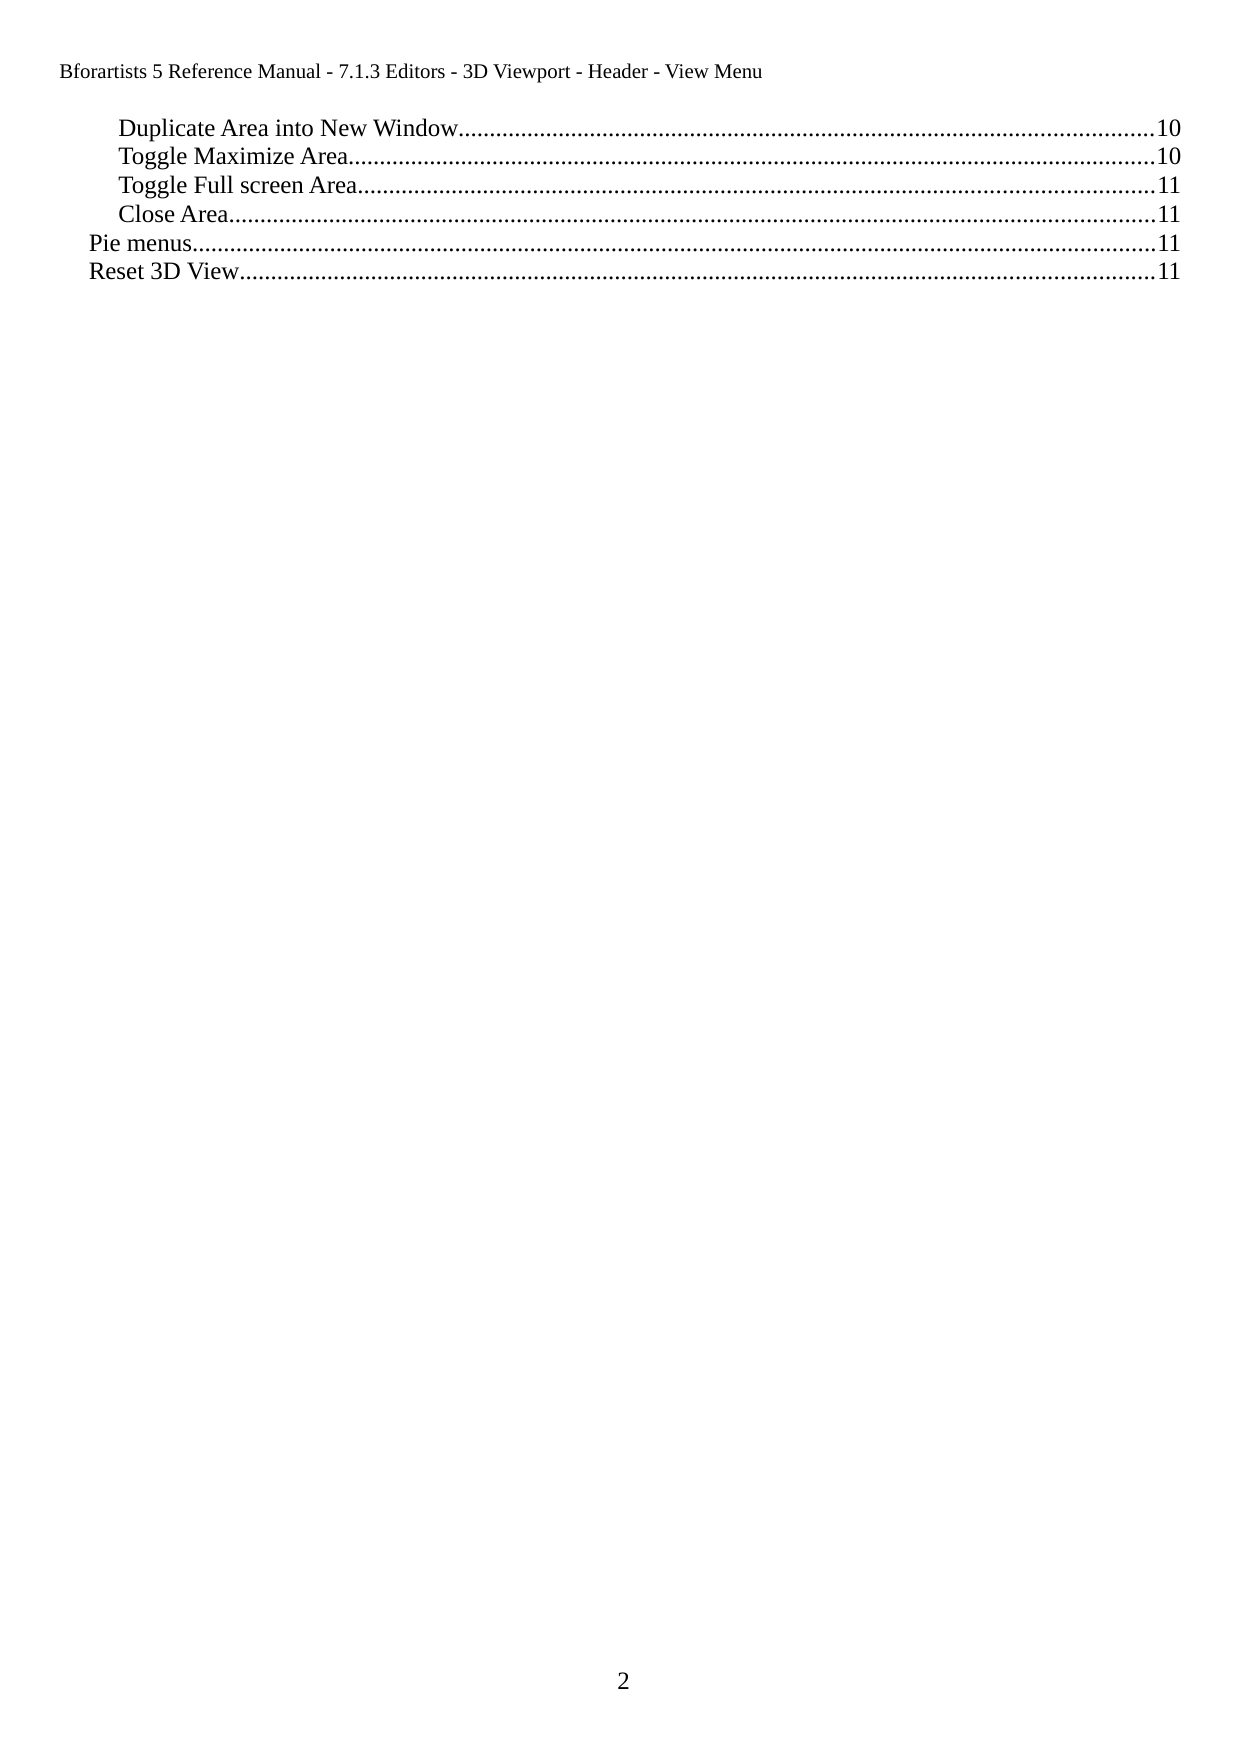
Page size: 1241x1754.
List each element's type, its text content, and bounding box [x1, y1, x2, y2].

text Close Area 11 [118, 199, 1181, 228]
text Reset 3D View 11 [88, 256, 1181, 285]
text Toggle Full screen Area 11 [118, 170, 1181, 199]
text Pie menus 11 [88, 228, 1181, 256]
text Toggle Maximize Area 10 [118, 141, 1181, 170]
text Duplicate Area into New Window 10 [118, 113, 1181, 141]
